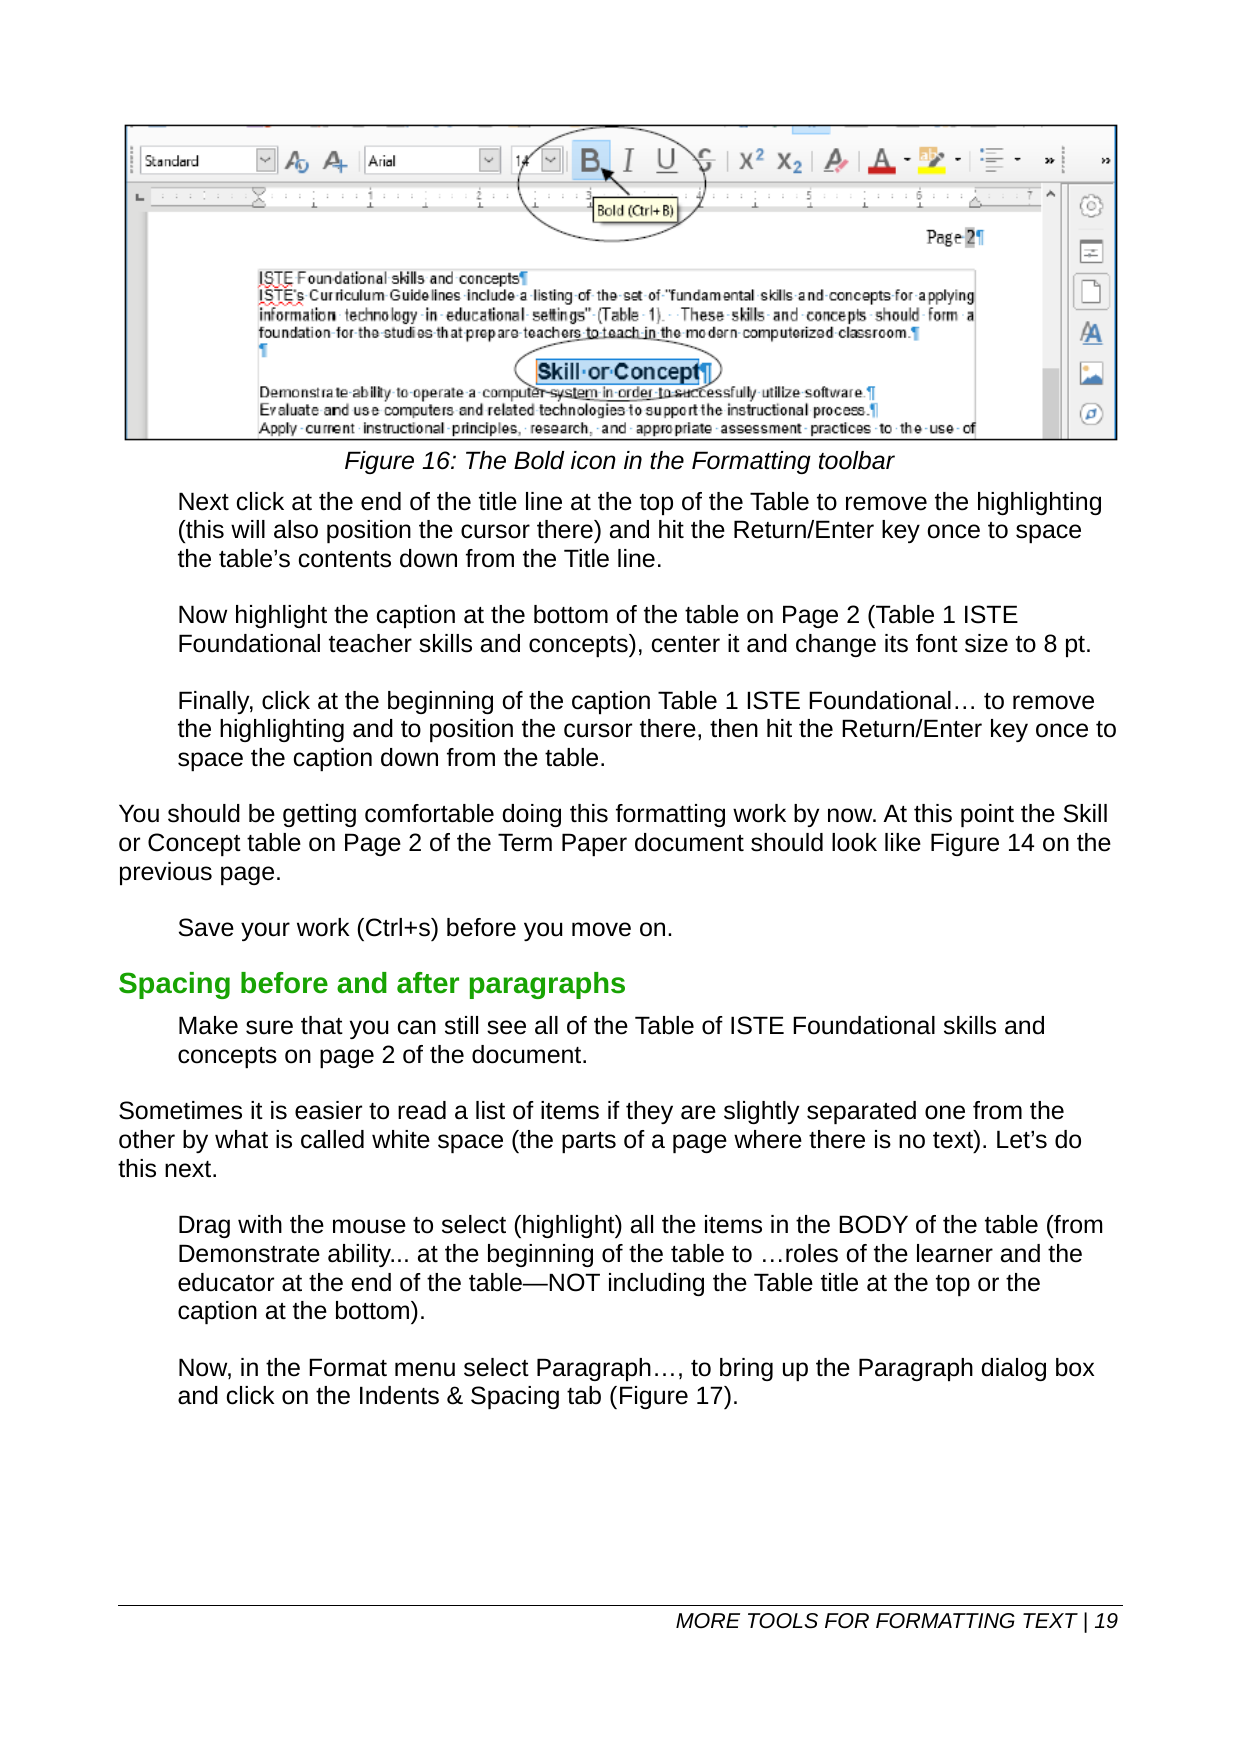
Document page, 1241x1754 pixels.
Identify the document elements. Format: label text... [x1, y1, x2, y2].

text You should be getting comfortable doing this formatting work by now. At this point the Skill or Concept table on Page 2 of the Term Paper document should look like Figure 14 on the previous page. [118, 799, 1123, 886]
text Next click at the end of the title line at the top of the Table to remove the highlighting (this will also position the cursor there) and hit the Return/Enter key once to space the table’s contents down from the Title line. [177, 487, 1123, 573]
text Now, in the Format menu select Paragraph…, to bring up the Paragraph dialog box and click on the Indents & Spacing tab (Figure 17). [177, 1353, 1123, 1410]
text Drag with the mouse to select (highlight) all the items in the BODY of the table (from Demonstrate ability... at the beginning of the table to …roles of the learner and the educator at the end of the table—NOT including the Table title at the top or the caption at the bottom). [177, 1210, 1123, 1325]
text Now highlight the caption at the bottom of the table on Page 2 (Table 1 ISTE Foundational teacher skills and concepts), center it and change its font size to 8 pt. [177, 601, 1123, 658]
picture [118, 118, 1123, 446]
text Figure 16: The Bold icon in the Formatting toolbar [118, 446, 1123, 475]
text Save your work (Ctrl+s) before you move on. [177, 913, 1123, 942]
text Sometimes it is easier to read a list of items if they are slightly separated one from the other by what is called white space (the parts of a page where there is no text). Let’s do this next. [118, 1096, 1123, 1182]
subtitle Spacing before and after paragraphs [118, 966, 1123, 999]
text Make sure that you can still see all of the Table of ISTE Foundational skills and concepts on page 2 of the document. [177, 1011, 1123, 1068]
text Finally, click at the beginning of the caption Table 1 ISTE Foundational… to remove the highlighting and to position the cursor there, then hit the Return/Enter key once to space the caption down from the table. [177, 686, 1123, 772]
